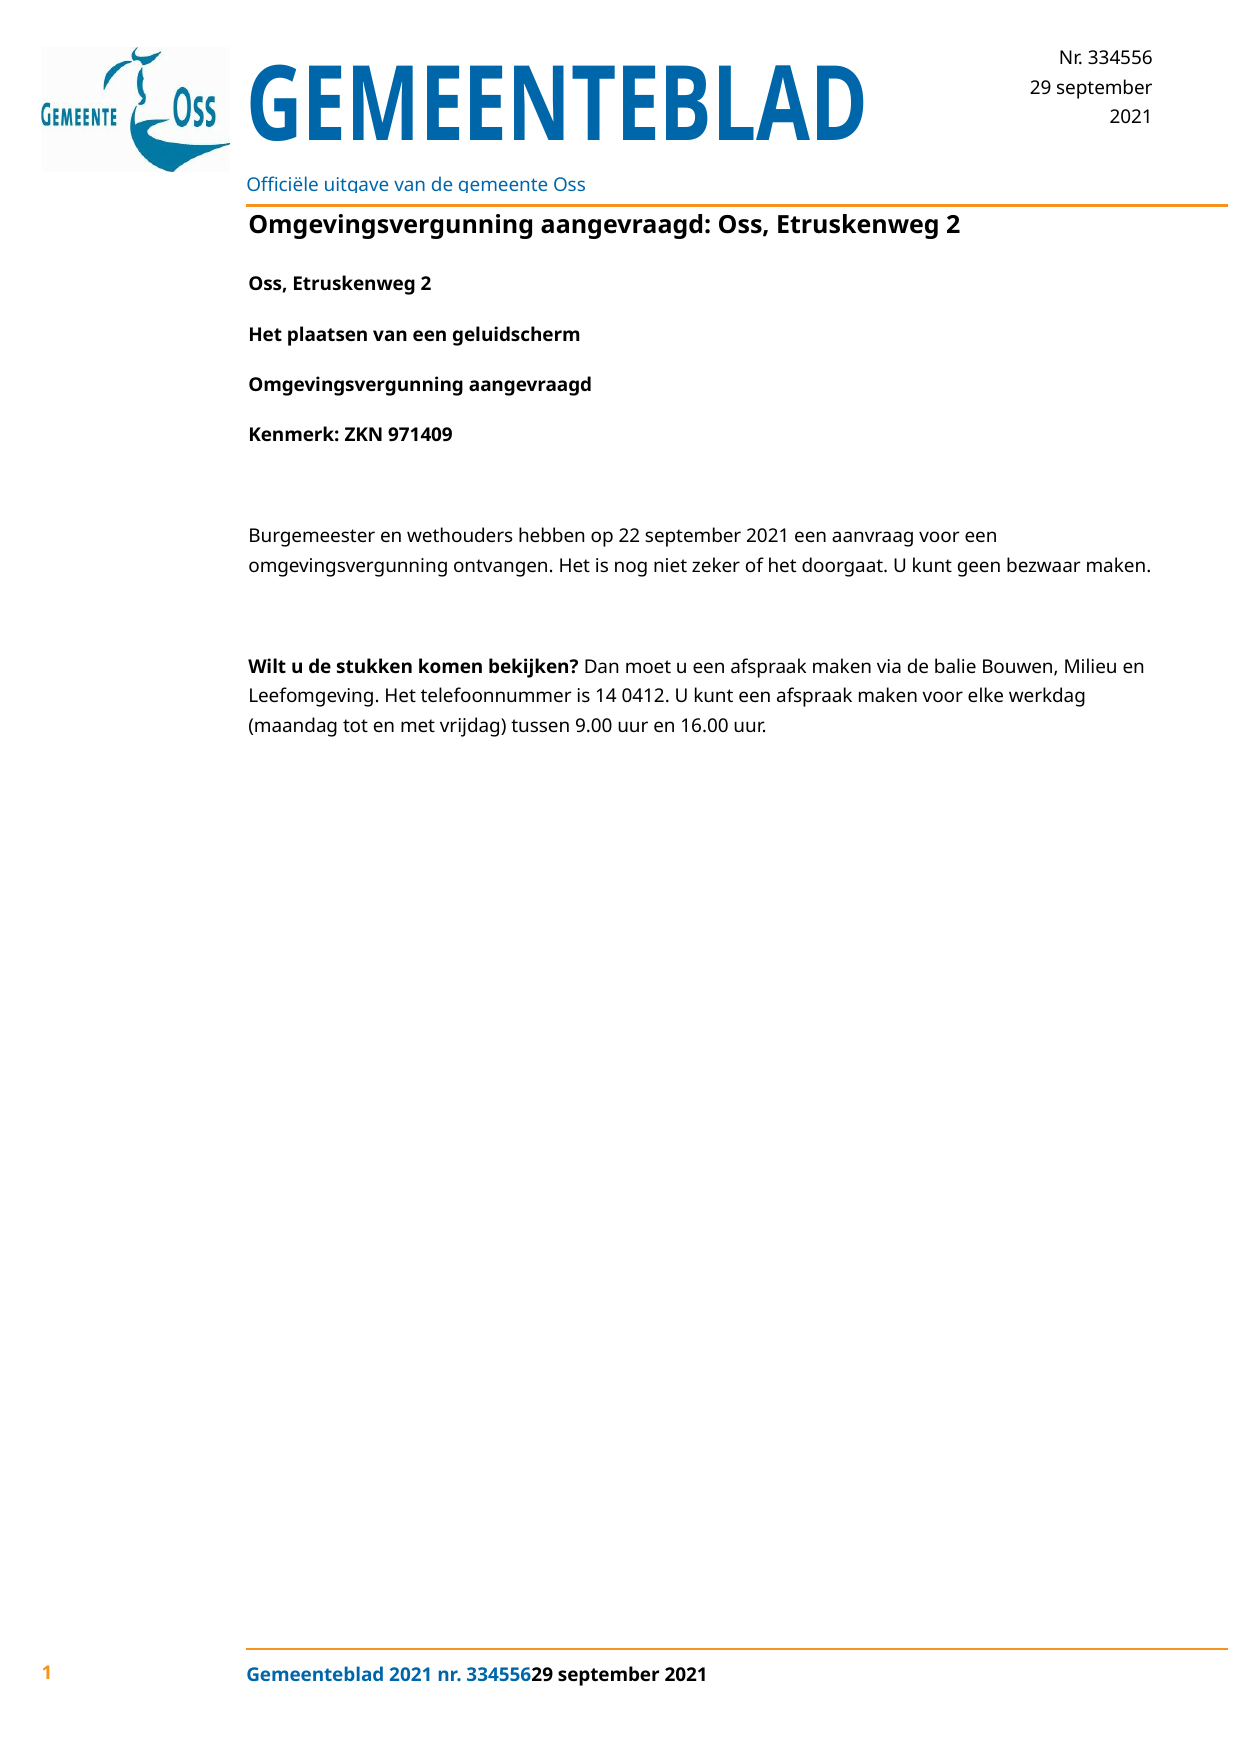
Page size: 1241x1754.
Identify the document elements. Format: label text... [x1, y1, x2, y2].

text Omgevingsvergunning aangevraagd [248, 371, 1152, 397]
text Burgemeester en wethouders hebben op 22 september 2021 een aanvraag voor een omgevingsvergunning ontvangen. Het is nog niet zeker of het doorgaat. U kunt geen bezwaar maken. [248, 522, 1152, 578]
text Kenmerk: ZKN 971409 [248, 422, 1152, 447]
text Wilt u de stukken komen bekijken? Dan moet u een afspraak maken via de balie Bouwen, Milieu en Leefomgeving. Het telefoonnummer is 14 0412. U kunt een afspraak maken voor elke werkdag (maandag tot en met vrijdag) tussen 9.00 uur en 16.00 uur. [248, 653, 1152, 738]
text Het plaatsen van een geluidscherm [248, 321, 1152, 346]
picture [41, 47, 231, 172]
text Oss, Etruskenweg 2 [248, 270, 1152, 296]
text Omgevingsvergunning aangevraagd: Oss, Etruskenweg 2 [248, 207, 1152, 241]
